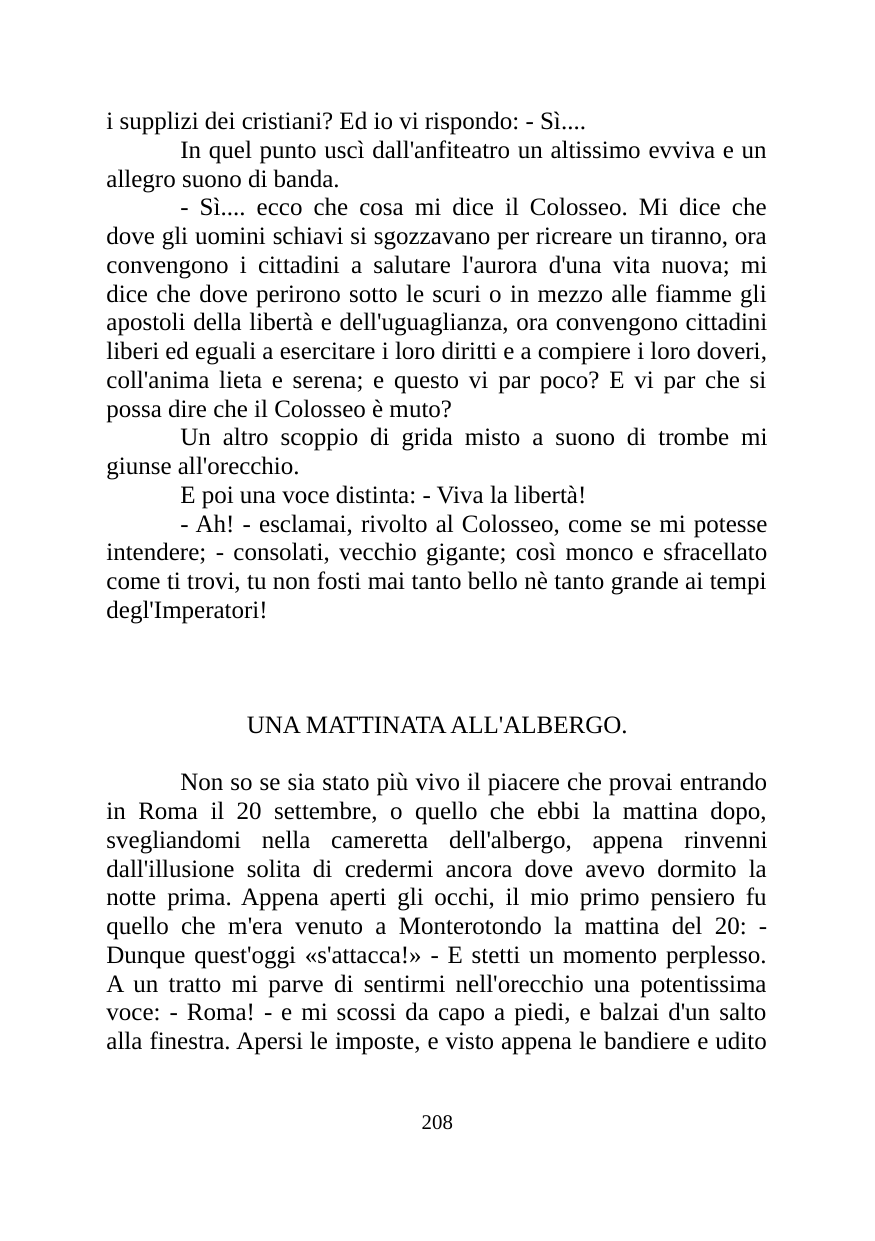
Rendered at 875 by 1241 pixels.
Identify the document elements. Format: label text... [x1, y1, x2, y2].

text Un altro scoppio di grida misto a suono di trombe mi giunse all'orecchio. [106, 422, 768, 480]
text In quel punto uscì dall'anfiteatro un altissimo evviva e un allegro suono di banda. [106, 135, 768, 192]
text i supplizi dei cristiani? Ed io vi rispondo: - Sì.... [106, 106, 768, 135]
text UNA MATTINATA ALL'ALBERGO. [106, 710, 768, 739]
text Non so se sia stato più vivo il piacere che provai entrando in Roma il 20 settembre, o quello che ebbi la mattina dopo, svegliandomi nella cameretta dell'albergo, appena rinvenni dall'illusione solita di credermi ancora dove avevo dormito la notte prima. Appena aperti gli occhi, il mio primo pensiero fu quello che m'era venuto a Monterotondo la mattina del 20: - Dunque quest'oggi «s'attacca!» - E stetti un momento perplesso. A un tratto mi parve di sentirmi nell'orecchio una potentissima voce: - Roma! - e mi scossi da capo a piedi, e balzai d'un salto alla finestra. Apersi le imposte, e visto appena le bandiere e udito [106, 767, 768, 1055]
text E poi una voce distinta: - Viva la libertà! [106, 480, 768, 509]
text - Ah! - esclamai, rivolto al Colosseo, come se mi potesse intendere; - consolati, vecchio gigante; così monco e sfracellato come ti trovi, tu non fosti mai tanto bello nè tanto grande ai tempi degl'Imperatori! [106, 509, 768, 624]
text - Sì.... ecco che cosa mi dice il Colosseo. Mi dice che dove gli uomini schiavi si sgozzavano per ricreare un tiranno, ora convengono i cittadini a salutare l'aurora d'una vita nuova; mi dice che dove perirono sotto le scuri o in mezzo alle fiamme gli apostoli della libertà e dell'uguaglianza, ora convengono cittadini liberi ed eguali a esercitare i loro diritti e a compiere i loro doveri, coll'anima lieta e serena; e questo vi par poco? E vi par che si possa dire che il Colosseo è muto? [106, 192, 768, 422]
